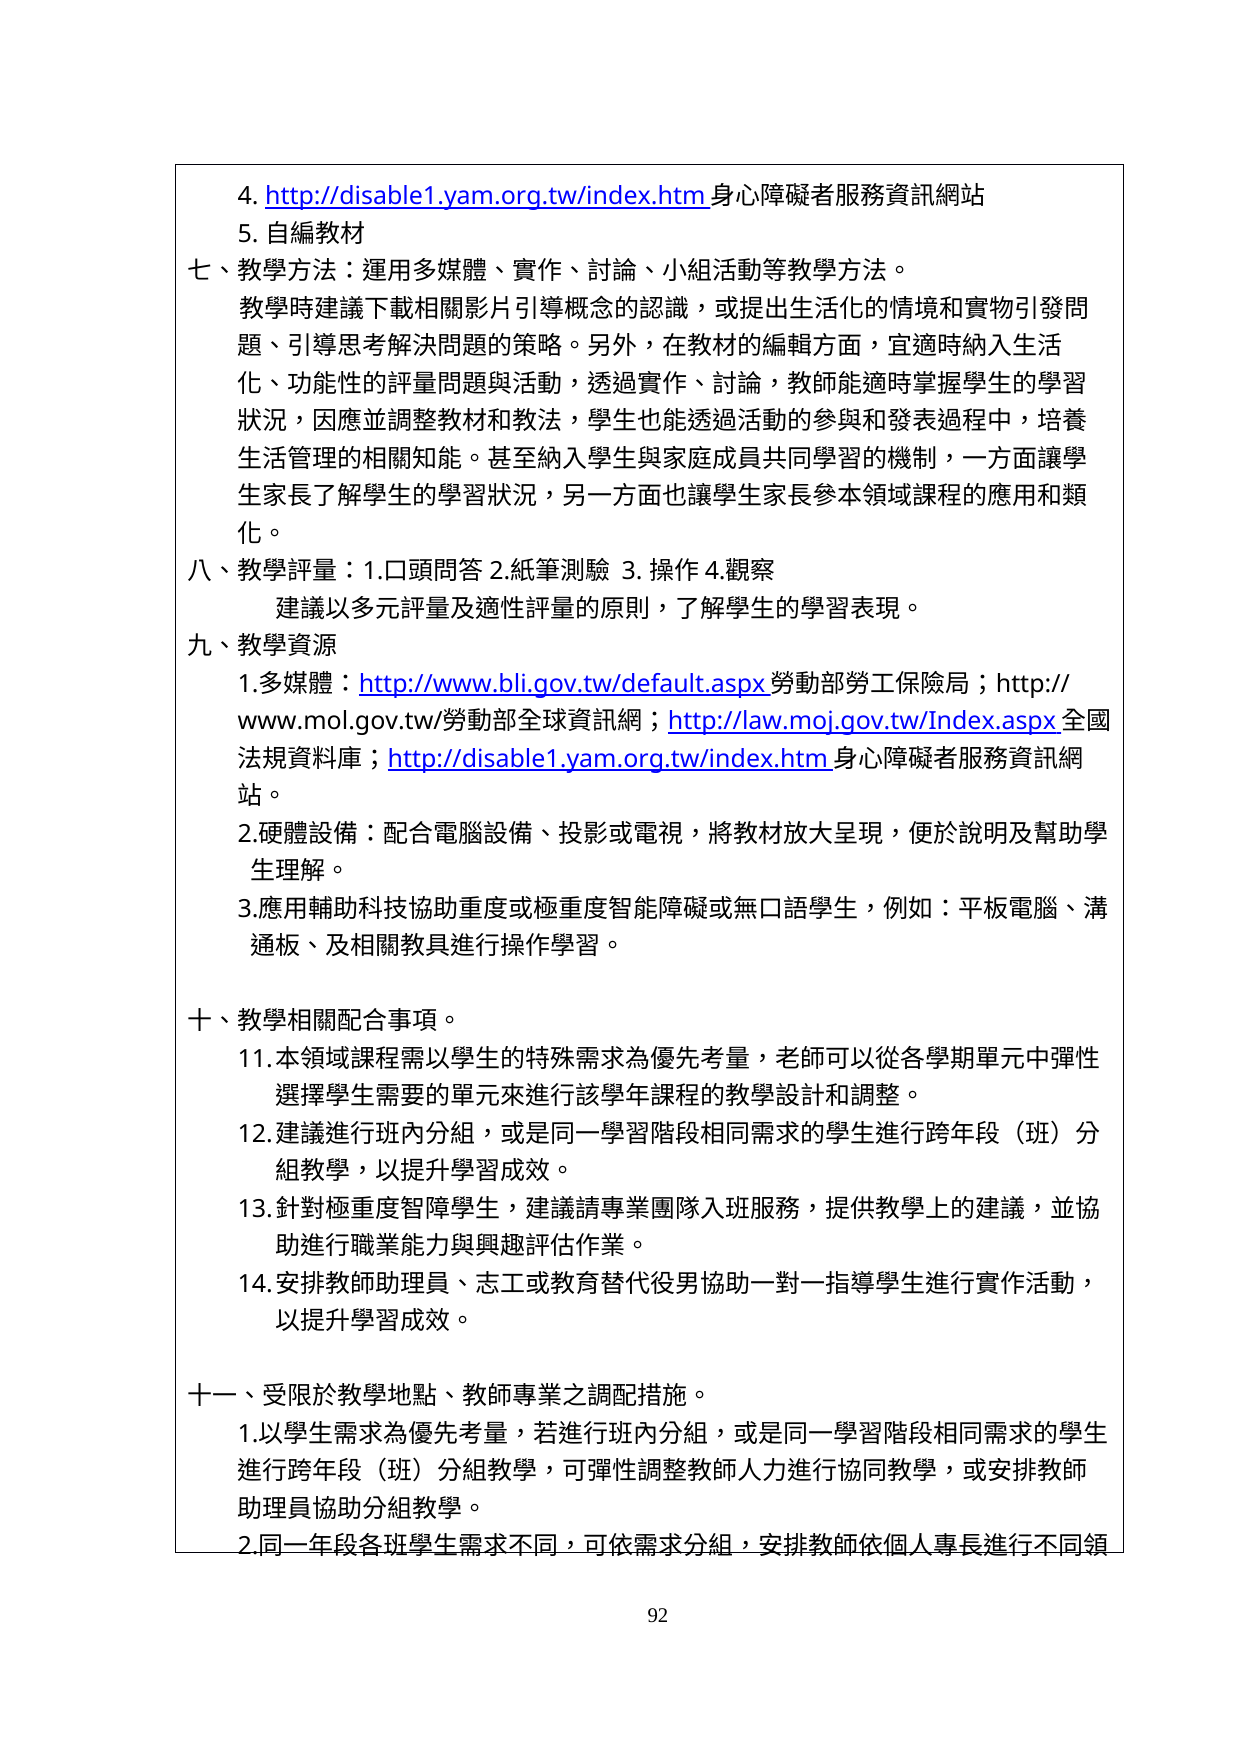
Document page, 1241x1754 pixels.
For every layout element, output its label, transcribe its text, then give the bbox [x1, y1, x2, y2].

table_cell 4. http://disable1.yam.org.tw/index.htm身心障礙者服務資訊網站 5. 自編教材 七、教學方法：運用多媒體、實作、討論、小組活動等教學方法。 教學時建議下載相關影片引導概念的認識，或提出生活化的情境和實物引發問題、引導思考解決問題的策略。另外，在教材的編輯方面，宜適時納入生活化、功能性的評量問題與活動，透過實作、討論，教師能適時掌握學生的學習狀況，因應並調整教材和教法，學生也能透過活動的參與和發表過程中，培養生活管理的相關知能。甚至納入學生與家庭成員共同學習的機制，一方面讓學生家長了解學生的學習狀況，另一方面也讓學生家長參本領域課程的應用和類化。 八、教學評量：1.口頭問答 2.紙筆測驗 3. 操作 4.觀察 建議以多元評量及適性評量的原則，了解學生的學習表現。 九、教學資源 1.多媒體：http://www.bli.gov.tw/default.aspx勞動部勞工保險局；http://www.mol.gov.tw/勞動部全球資訊網；http://law.moj.gov.tw/Index.aspx全國法規資料庫；http://disable1.yam.org.tw/index.htm身心障礙者服務資訊網站。 2.硬體設備：配合電腦設備、投影或電視，將教材放大呈現，便於說明及幫助學生理解。 3.應用輔助科技協助重度或極重度智能障礙或無口語學生，例如：平板電腦、溝通板、及相關教具進行操作學習。 十、教學相關配合事項。 本領域課程需以學生的特殊需求為優先考量，老師可以從各學期單元中彈性選擇學生需要的單元來進行該學年課程的教學設計和調整。 建議進行班內分組，或是同一學習階段相同需求的學生進行跨年段（班）分組教學，以提升學習成效。 針對極重度智障學生，建議請專業團隊入班服務，提供教學上的建議，並協助進行職業能力與興趣評估作業。 安排教師助理員、志工或教育替代役男協助一對一指導學生進行實作活動，以提升學習成效。 十一、受限於教學地點、教師專業之調配措施。 1.以學生需求為優先考量，若進行班內分組，或是同一學習階段相同需求的學生進行跨年段（班）分組教學，可彈性調整教師人力進行協同教學，或安排教師助理員協助分組教學。 2.同一年段各班學生需求不同，可依需求分組，安排教師依個人專長進行不同領 [176, 165, 1123, 1552]
